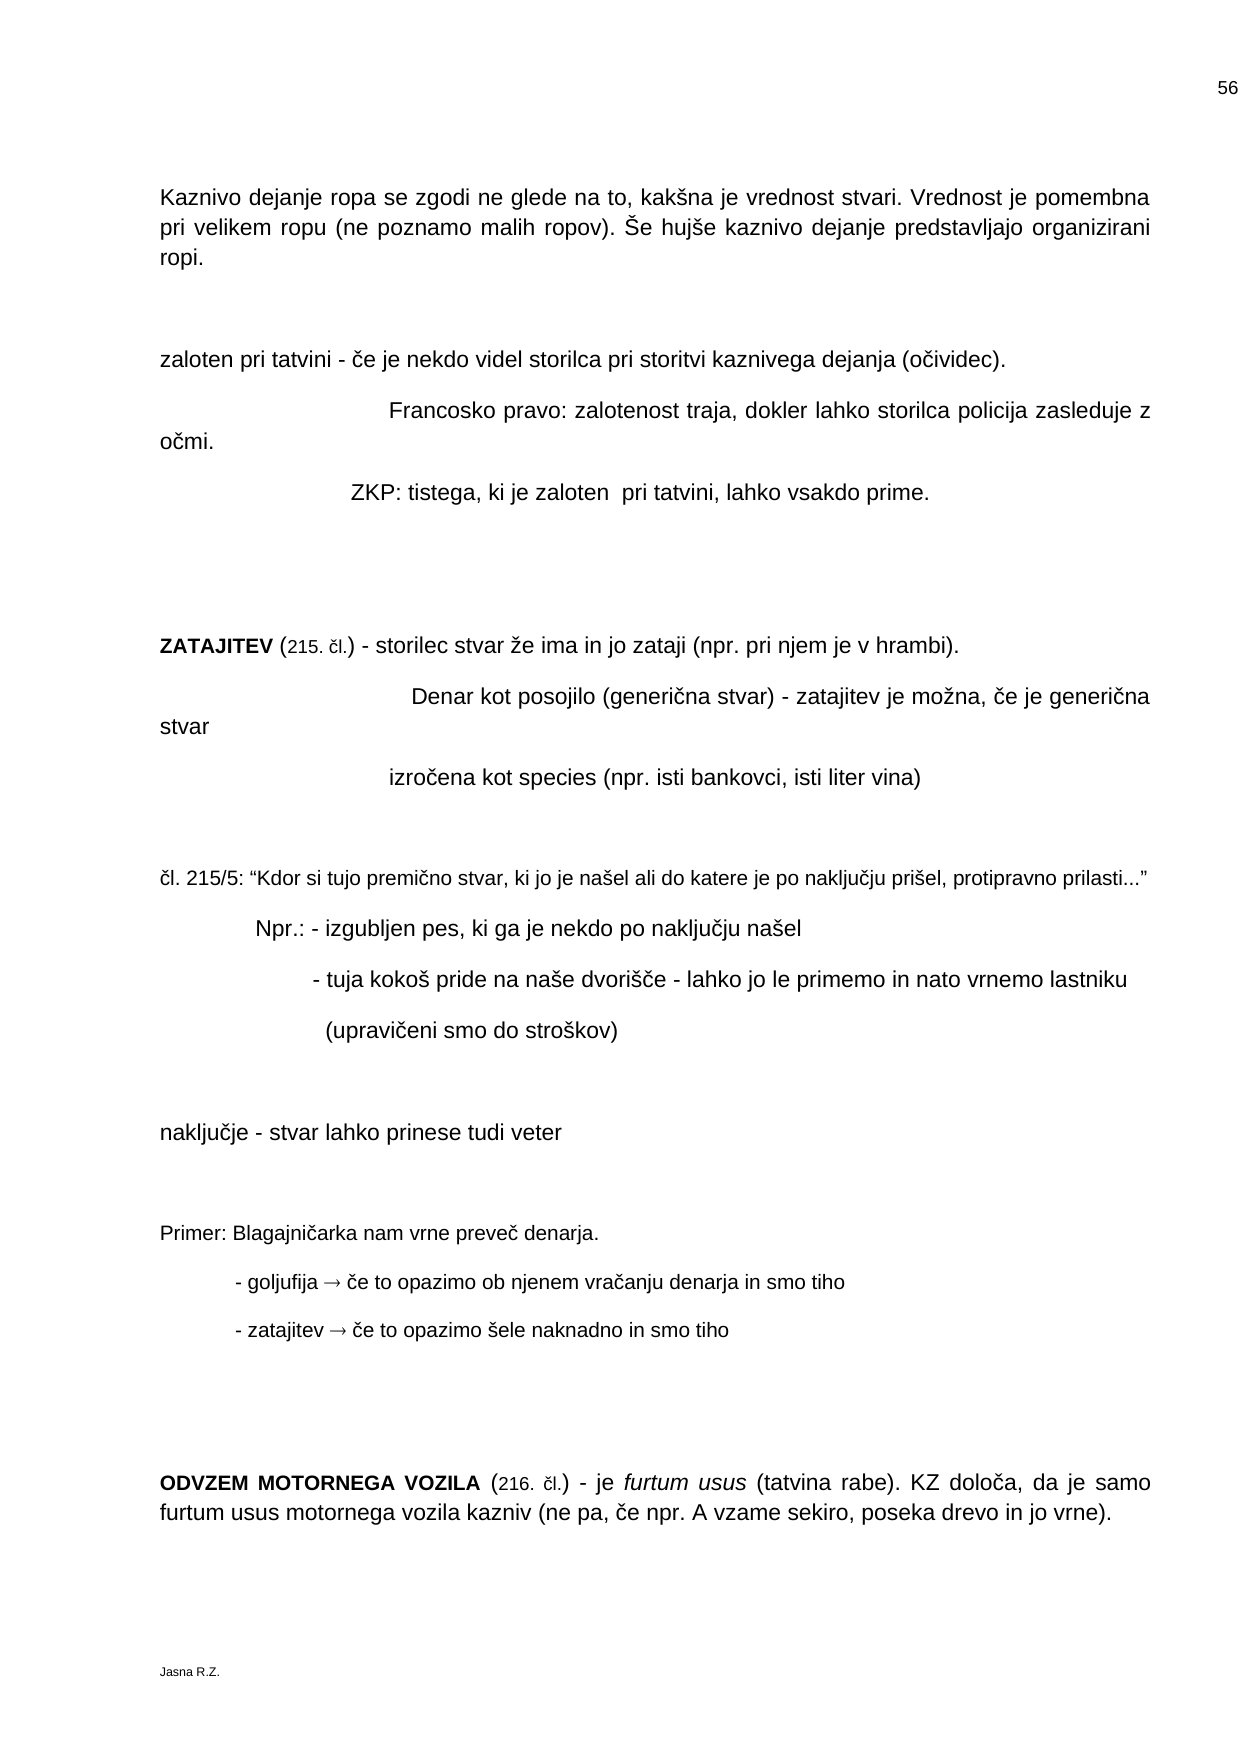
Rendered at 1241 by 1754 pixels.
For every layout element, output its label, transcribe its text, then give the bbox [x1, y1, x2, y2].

text ZKP: tistega, ki je zaloten pri tatvini, lahko vsakdo prime. [159, 479, 1152, 505]
text naključje - stvar lahko prinese tudi veter [159, 1119, 1152, 1145]
text Primer: Blagajničarka nam vrne preveč denarja. [159, 1221, 1152, 1245]
text Francosko pravo: zalotenost traja, dokler lahko storilca policija zasleduje z očmi. [159, 397, 1152, 454]
text ZATAJITEV (215. čl.) - storilec stvar že ima in jo zataji (npr. pri njem je v hrambi). [159, 632, 1152, 658]
text Denar kot posojilo (generična stvar) - zatajitev je možna, če je generična stvar [159, 683, 1152, 739]
text - tuja kokoš pride na naše dvorišče - lahko jo le primemo in nato vrnemo lastniku [159, 966, 1152, 992]
text - zatajitev  če to opazimo šele naknadno in smo tiho [159, 1318, 1152, 1342]
text Npr.: - izgubljen pes, ki ga je nekdo po naključju našel [159, 915, 1152, 941]
text (upravičeni smo do stroškov) [159, 1017, 1152, 1043]
text čl. 215/5: “Kdor si tujo premično stvar, ki jo je našel ali do katere je po naključju prišel, protipravno prilasti...” [159, 866, 1152, 890]
text ODVZEM MOTORNEGA VOZILA (216. čl.) - je furtum usus (tatvina rabe). KZ določa, da je samo furtum usus motornega vozila kazniv (ne pa, če npr. A vzame sekiro, poseka drevo in jo vrne). [159, 1468, 1152, 1525]
text zaloten pri tatvini - če je nekdo videl storilca pri storitvi kaznivega dejanja (očividec). [159, 346, 1152, 373]
text izročena kot species (npr. isti bankovci, isti liter vina) [159, 764, 1152, 791]
text - goljufija  če to opazimo ob njenem vračanju denarja in smo tiho [159, 1269, 1152, 1293]
text Kaznivo dejanje ropa se zgodi ne glede na to, kakšna je vrednost stvari. Vrednost je pomembna pri velikem ropu (ne poznamo malih ropov). Še hujše kaznivo dejanje predstavljajo organizirani ropi. [159, 184, 1152, 271]
